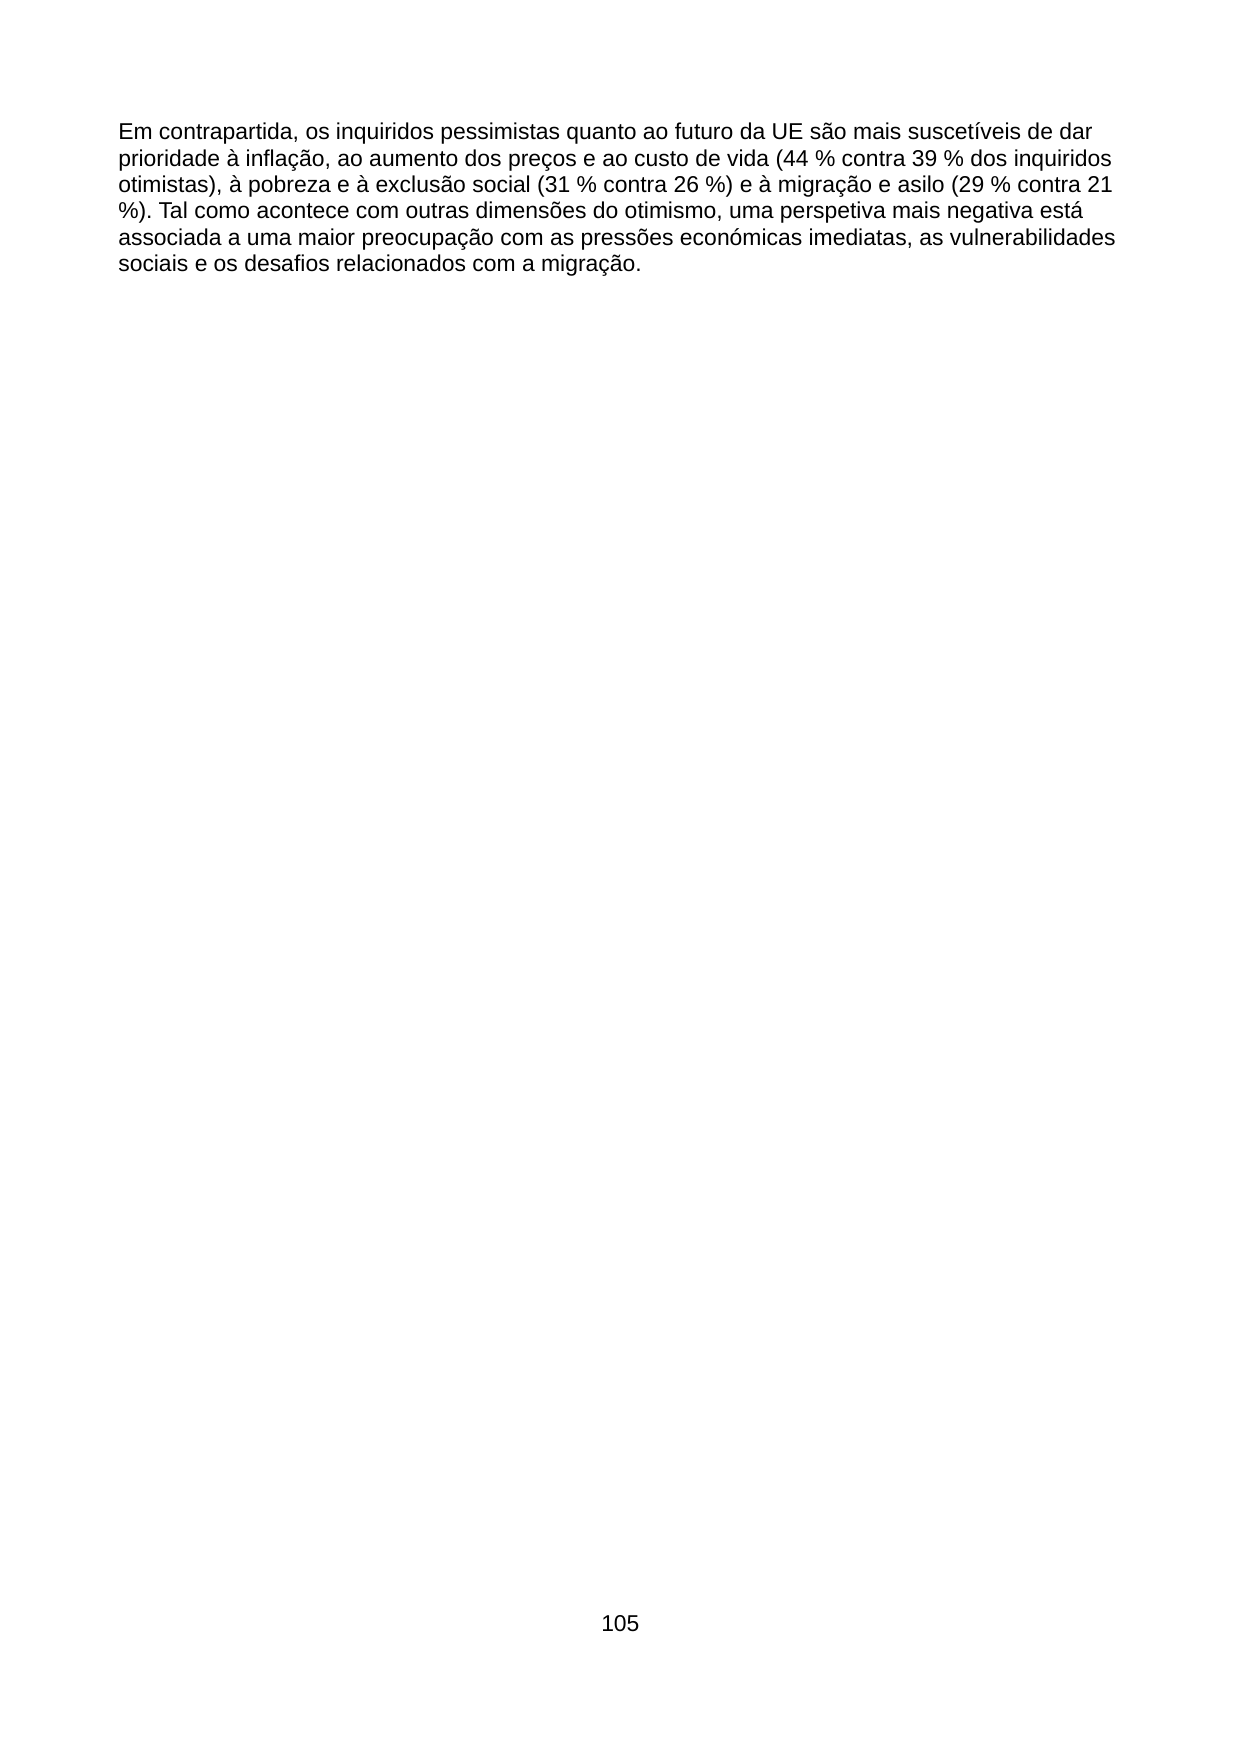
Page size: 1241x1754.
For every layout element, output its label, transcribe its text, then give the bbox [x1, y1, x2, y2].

text Em contrapartida, os inquiridos pessimistas quanto ao futuro da UE são mais suscetíveis de dar prioridade à inflação, ao aumento dos preços e ao custo de vida (44 % contra 39 % dos inquiridos otimistas), à pobreza e à exclusão social (31 % contra 26 %) e à migração e asilo (29 % contra 21 %). Tal como acontece com outras dimensões do otimismo, uma perspetiva mais negativa está associada a uma maior preocupação com as pressões económicas imediatas, as vulnerabilidades sociais e os desafios relacionados com a migração. [118, 118, 1122, 276]
